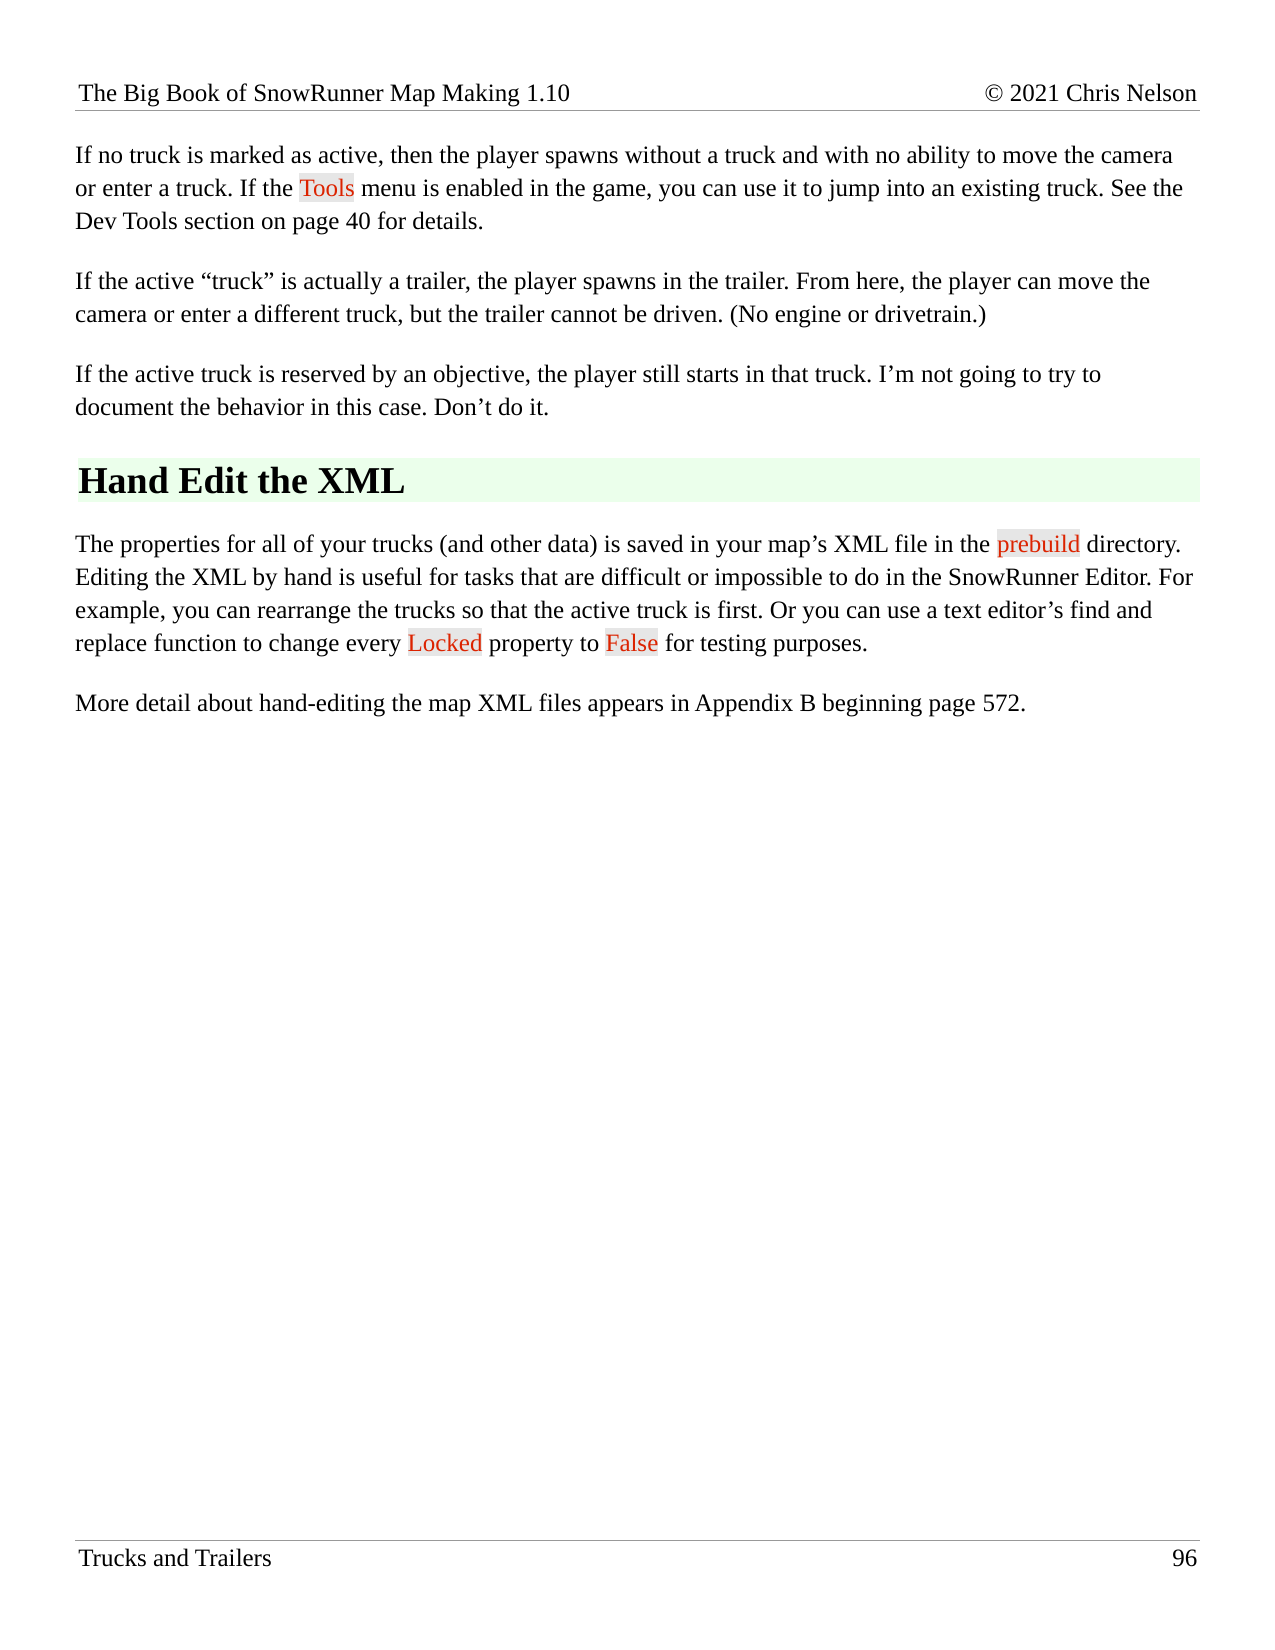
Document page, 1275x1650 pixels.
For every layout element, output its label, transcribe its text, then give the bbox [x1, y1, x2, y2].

text The properties for all of your trucks (and other data) is saved in your map’s XML file in the prebuild directory. Editing the XML by hand is useful for tasks that are difficult or impossible to do in the SnowRunner Editor. For example, you can rearrange the trucks so that the active truck is first. Or you can use a text editor’s find and replace function to change every Locked property to False for testing purposes. [75, 529, 1200, 656]
text If the active truck is reserved by an objective, the player still starts in that truck. I’m not going to try to document the behavior in this case. Don’t do it. [75, 359, 1200, 421]
text More detail about hand-editing the map XML files appears in Appendix B beginning page 572. [75, 688, 1200, 716]
text If the active “truck” is actually a trailer, the player spawns in the trailer. From here, the player can move the camera or enter a different truck, but the trailer cannot be driven. (No engine or drivetrain.) [75, 266, 1200, 328]
subtitle Hand Edit the XML [78, 458, 1200, 502]
text If no truck is marked as active, then the player spawns without a truck and with no ability to move the camera or enter a truck. If the Tools menu is enabled in the game, you can use it to jump into an existing truck. See the Dev Tools section on page 40 for details. [75, 140, 1200, 235]
